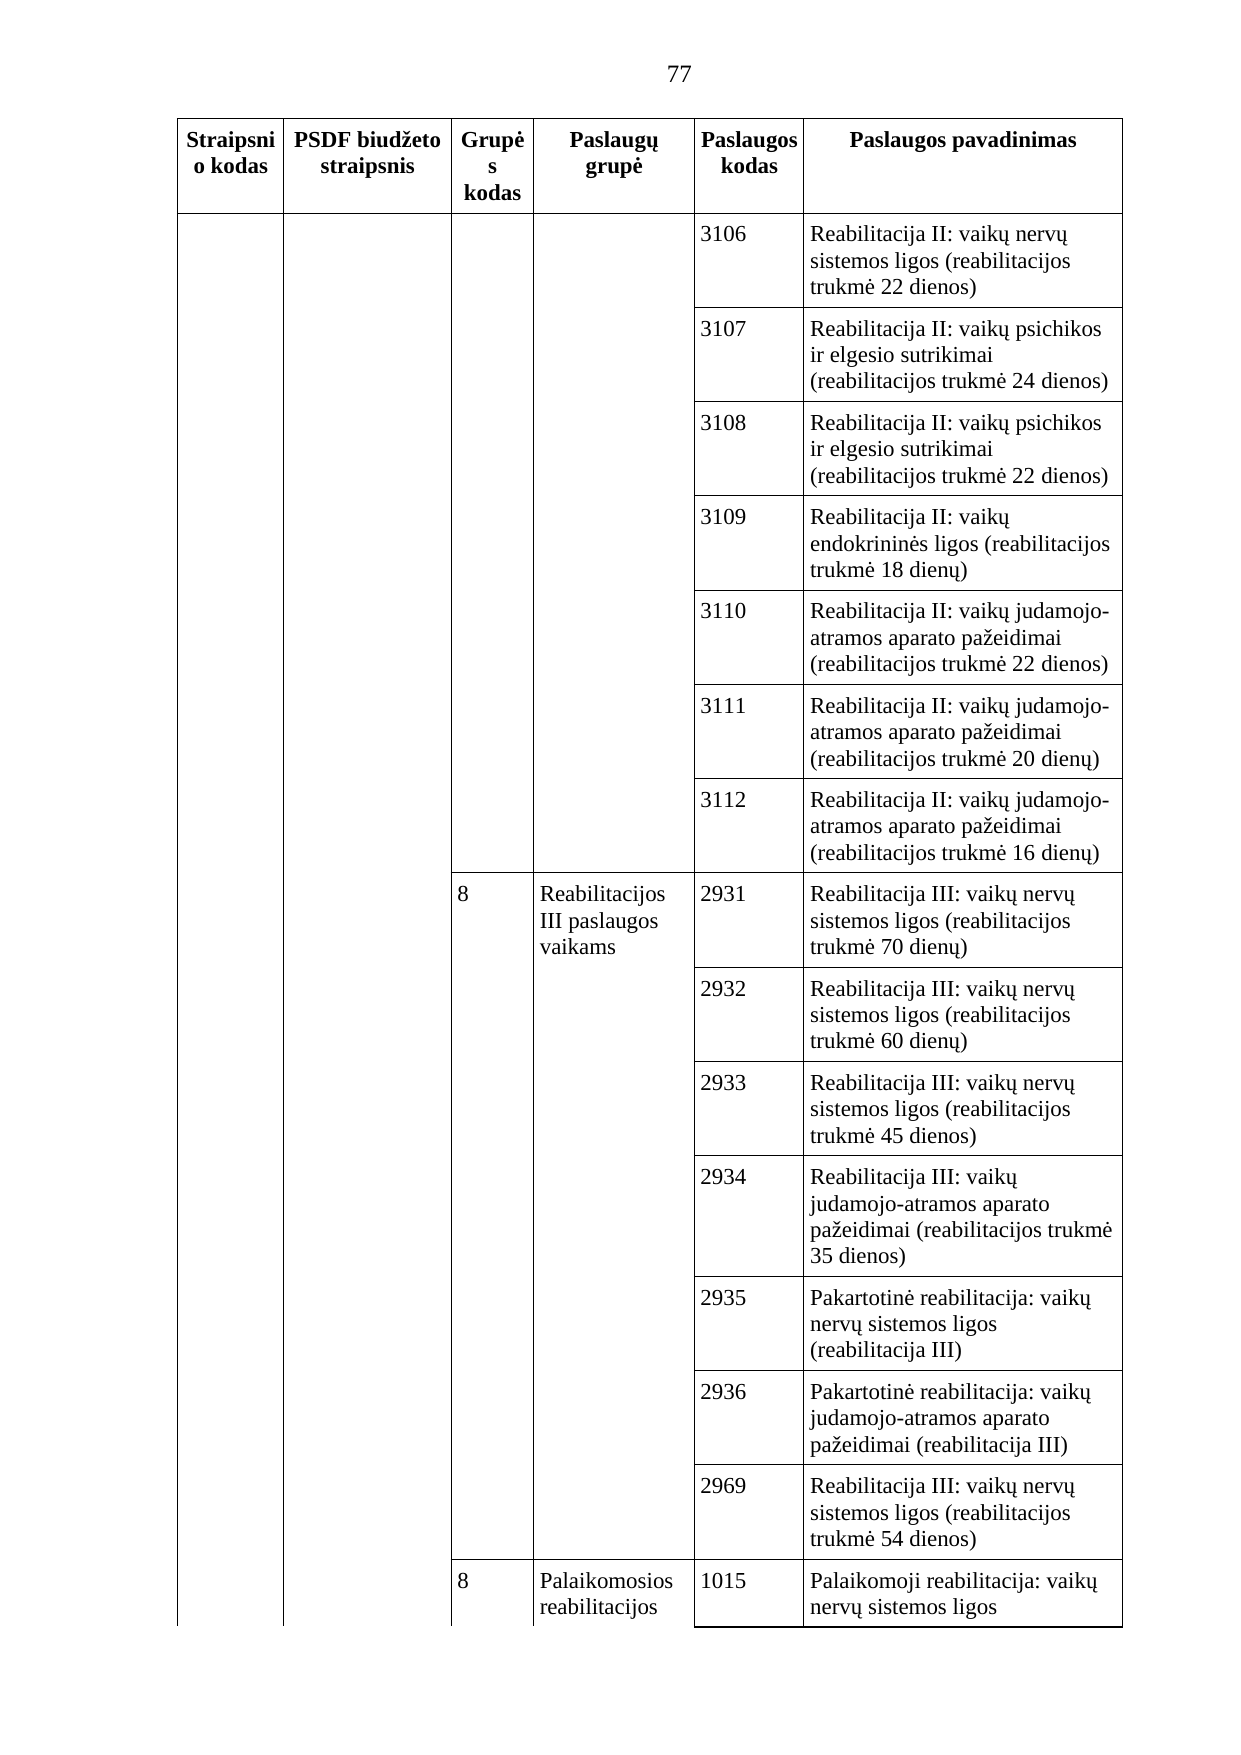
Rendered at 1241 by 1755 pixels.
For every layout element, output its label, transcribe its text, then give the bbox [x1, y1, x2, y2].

table_cell [284, 684, 451, 778]
table_cell [452, 1370, 533, 1558]
table_cell 3111 [695, 685, 803, 778]
table_cell Reabilitacija III: vaikų nervų sistemos ligos (reabilitacijos trukmė 60 dienų) [804, 968, 1122, 1061]
table_cell [534, 684, 694, 778]
table_cell [284, 1464, 451, 1558]
table_cell [284, 967, 451, 1061]
table_cell [534, 778, 694, 872]
table_cell [178, 778, 283, 872]
table_cell [178, 590, 283, 684]
table_cell 2935 [695, 1277, 803, 1370]
table_cell [534, 495, 694, 589]
table_cell [452, 967, 533, 1061]
table_cell 2931 [695, 873, 803, 967]
table_header Grupės kodas [452, 119, 533, 212]
table_cell [534, 1061, 694, 1155]
table_cell [284, 307, 451, 401]
table_cell [284, 1155, 451, 1276]
table_header Paslaugų grupė [534, 119, 694, 212]
table_cell [178, 1464, 283, 1558]
table_cell [534, 1276, 694, 1370]
table_cell [534, 214, 694, 307]
table_header PSDF biudžeto straipsnis [284, 119, 451, 212]
table_cell Reabilitacija II: vaikų endokrininės ligos (reabilitacijos trukmė 18 dienų) [804, 496, 1122, 589]
table_cell [178, 1559, 283, 1626]
table_cell [178, 495, 283, 589]
table_cell [452, 778, 533, 872]
table_cell [178, 214, 283, 307]
table_cell [178, 1155, 283, 1276]
table_cell [178, 872, 283, 967]
table_cell [284, 590, 451, 684]
table_cell [534, 307, 694, 401]
table_cell Reabilitacija II: vaikų nervų sistemos ligos (reabilitacijos trukmė 22 dienos) [804, 214, 1122, 307]
table_cell 3112 [695, 779, 803, 872]
table_cell [534, 590, 694, 684]
table_cell Reabilitacija II: vaikų judamojo-atramos aparato pažeidimai (reabilitacijos trukmė 16 dienų) [804, 779, 1122, 872]
table_cell [284, 1061, 451, 1155]
table_cell Reabilitacija II: vaikų judamojo-atramos aparato pažeidimai (reabilitacijos trukmė 22 dienos) [804, 591, 1122, 684]
table_cell [452, 1276, 533, 1370]
table_cell 1015 [695, 1560, 803, 1626]
table_cell 3106 [695, 214, 803, 307]
table_cell [284, 778, 451, 872]
table_cell [284, 872, 451, 967]
table_cell [452, 1155, 533, 1276]
table_cell [178, 967, 283, 1061]
table_cell [284, 401, 451, 495]
table_cell [284, 495, 451, 589]
table_cell 2933 [695, 1062, 803, 1155]
table_cell 8 [452, 873, 533, 967]
table_cell [452, 590, 533, 684]
table_cell 3108 [695, 402, 803, 495]
table_cell 2934 [695, 1156, 803, 1276]
table_cell [178, 1276, 283, 1370]
table_cell [178, 684, 283, 778]
table_cell Reabilitacijos III paslaugos vaikams [534, 873, 694, 967]
table_cell [452, 214, 533, 307]
table_cell Pakartotinė reabilitacija: vaikų nervų sistemos ligos (reabilitacija III) [804, 1277, 1122, 1370]
table_cell [452, 684, 533, 778]
table_cell Reabilitacija III: vaikų nervų sistemos ligos (reabilitacijos trukmė 54 dienos) [804, 1465, 1122, 1558]
table_cell [284, 214, 451, 307]
table_cell [534, 967, 694, 1061]
table_cell [284, 1559, 451, 1626]
table_cell 2932 [695, 968, 803, 1061]
table_cell 3107 [695, 308, 803, 401]
table_cell [178, 1061, 283, 1155]
table_cell Reabilitacija III: vaikų judamojo-atramos aparato pažeidimai (reabilitacijos trukmė 35 dienos) [804, 1156, 1122, 1276]
table_cell Palaikomosios reabilitacijos [534, 1560, 694, 1626]
table_cell [178, 401, 283, 495]
table_header Paslaugos pavadinimas [804, 119, 1122, 212]
table_cell 2936 [695, 1371, 803, 1464]
table_cell [452, 401, 533, 495]
table_cell [534, 1155, 694, 1276]
table_cell 3110 [695, 591, 803, 684]
table_cell Reabilitacija II: vaikų psichikos ir elgesio sutrikimai (reabilitacijos trukmė 22 dienos) [804, 402, 1122, 495]
table_cell Reabilitacija III: vaikų nervų sistemos ligos (reabilitacijos trukmė 70 dienų) [804, 873, 1122, 967]
table_cell [284, 1276, 451, 1370]
table_cell [452, 307, 533, 401]
table_cell Reabilitacija II: vaikų psichikos ir elgesio sutrikimai (reabilitacijos trukmė 24 dienos) [804, 308, 1122, 401]
table_header Paslaugos kodas [695, 119, 803, 212]
table_cell Reabilitacija II: vaikų judamojo-atramos aparato pažeidimai (reabilitacijos trukmė 20 dienų) [804, 685, 1122, 778]
table_cell [178, 1370, 283, 1464]
table_cell 8 [452, 1560, 533, 1626]
table_cell 3109 [695, 496, 803, 589]
table_header Straipsnio kodas [178, 119, 283, 212]
table_cell [178, 307, 283, 401]
table_cell [452, 1061, 533, 1155]
table_cell [534, 1370, 694, 1558]
table_cell Reabilitacija III: vaikų nervų sistemos ligos (reabilitacijos trukmė 45 dienos) [804, 1062, 1122, 1155]
table_cell [452, 495, 533, 589]
table_cell Pakartotinė reabilitacija: vaikų judamojo-atramos aparato pažeidimai (reabilitacija III) [804, 1371, 1122, 1464]
table_cell [534, 401, 694, 495]
table_cell [284, 1370, 451, 1464]
table_cell 2969 [695, 1465, 803, 1558]
table_cell Palaikomoji reabilitacija: vaikų nervų sistemos ligos [804, 1560, 1122, 1626]
